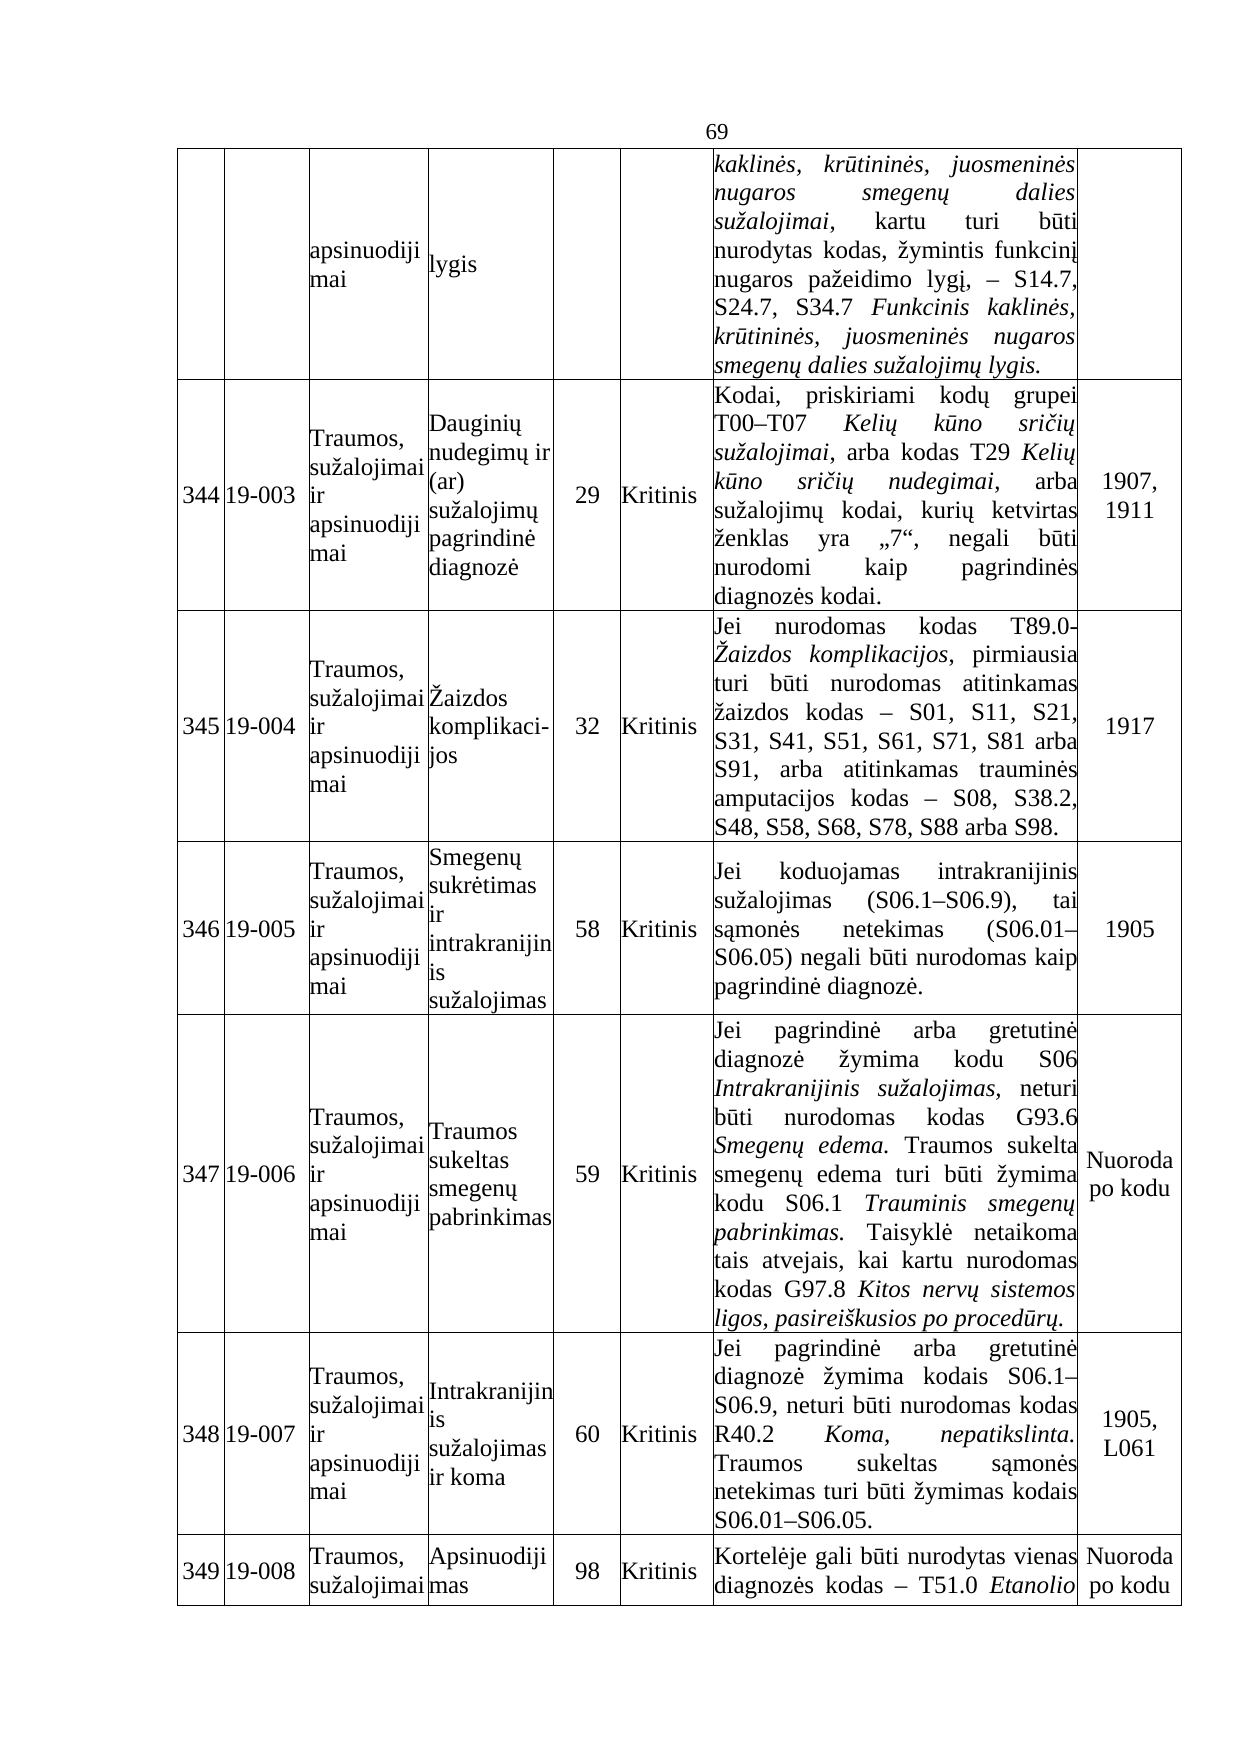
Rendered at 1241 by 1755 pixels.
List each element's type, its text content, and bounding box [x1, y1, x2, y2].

table_cell 348 [178, 1333, 224, 1534]
table_cell 60 [554, 1333, 620, 1534]
table_cell Traumos, sužalojimai ir apsinuodijimai [310, 611, 428, 841]
table_cell 1917 [1078, 611, 1181, 841]
table_cell 32 [554, 611, 620, 841]
table_cell [178, 149, 224, 379]
table_cell Kritinis [621, 1535, 713, 1605]
table_cell Nuoroda po kodu [1078, 1015, 1181, 1332]
table_cell Kritinis [621, 380, 713, 610]
table_cell 29 [554, 380, 620, 610]
table_cell Traumos, sužalojimai ir apsinuodijimai [310, 1015, 428, 1332]
table_cell Smegenų sukrėtimas ir intrakranijinis sužalojimas [429, 842, 553, 1014]
table_cell 58 [554, 842, 620, 1014]
table_cell 1905 [1078, 842, 1181, 1014]
table_cell [1078, 149, 1181, 379]
table_cell 1907, 1911 [1078, 380, 1181, 610]
table_cell Traumos, sužalojimai ir apsinuodijimai [310, 1333, 428, 1534]
table_cell Kritinis [621, 842, 713, 1014]
table_cell Dauginių nudegimų ir (ar) sužalojimų pagrindinė diagnozė [429, 380, 553, 610]
table_cell 19-006 [225, 1015, 309, 1332]
table_cell 59 [554, 1015, 620, 1332]
table_cell 19-007 [225, 1333, 309, 1534]
table_cell [554, 149, 620, 379]
table_cell kaklinės, krūtininės, juosmeninės nugaros smegenų dalies sužalojimai, kartu turi būti nurodytas kodas, žymintis funkcinį nugaros pažeidimo lygį, – S14.7, S24.7, S34.7 Funkcinis kaklinės, krūtininės, juosmeninės nugaros smegenų dalies sužalojimų lygis. [714, 149, 1077, 379]
table_cell Traumos sukeltas smegenų pabrinkimas [429, 1015, 553, 1332]
table_cell Žaizdos komplikaci-jos [429, 611, 553, 841]
table_cell Kritinis [621, 611, 713, 841]
table_cell 19-008 [225, 1535, 309, 1605]
table_cell lygis [429, 149, 553, 379]
table_cell Traumos, sužalojimai [310, 1535, 428, 1605]
table_cell Traumos, sužalojimai ir apsinuodijimai [310, 842, 428, 1014]
table_cell Intrakranijinis sužalojimas ir koma [429, 1333, 553, 1534]
table_cell Jei pagrindinė arba gretutinė diagnozė žymima kodais S06.1‒S06.9, neturi būti nurodomas kodas R40.2 Koma, nepatikslinta. Traumos sukeltas sąmonės netekimas turi būti žymimas kodais S06.01‒S06.05. [714, 1333, 1077, 1534]
table_cell Kritinis [621, 1333, 713, 1534]
table_cell Nuoroda po kodu [1078, 1535, 1181, 1605]
table_cell Jei pagrindinė arba gretutinė diagnozė žymima kodu S06 Intrakranijinis sužalojimas, neturi būti nurodomas kodas G93.6 Smegenų edema. Traumos sukelta smegenų edema turi būti žymima kodu S06.1 Trauminis smegenų pabrinkimas. Taisyklė netaikoma tais atvejais, kai kartu nurodomas kodas G97.8 Kitos nervų sistemos ligos, pasireiškusios po procedūrų. [714, 1015, 1077, 1332]
table_cell apsinuodijimai [310, 149, 428, 379]
table_cell 19-005 [225, 842, 309, 1014]
table_cell Traumos, sužalojimai ir apsinuodijimai [310, 380, 428, 610]
table_cell 19-003 [225, 380, 309, 610]
table_cell 349 [178, 1535, 224, 1605]
table_cell 347 [178, 1015, 224, 1332]
table_cell 1905, L061 [1078, 1333, 1181, 1534]
table_cell Jei koduojamas intrakranijinis sužalojimas (S06.1‒S06.9), tai sąmonės netekimas (S06.01‒S06.05) negali būti nurodomas kaip pagrindinė diagnozė. [714, 842, 1077, 1014]
table_cell [225, 149, 309, 379]
table_cell 346 [178, 842, 224, 1014]
table_cell 98 [554, 1535, 620, 1605]
table_cell [621, 149, 713, 379]
table_cell 344 [178, 380, 224, 610]
table_cell Apsinuodijimas [429, 1535, 553, 1605]
table_cell Kortelėje gali būti nurodytas vienas diagnozės kodas – T51.0 Etanolio [714, 1535, 1077, 1605]
table_cell Jei nurodomas kodas T89.0- Žaizdos komplikacijos, pirmiausia turi būti nurodomas atitinkamas žaizdos kodas – S01, S11, S21, S31, S41, S51, S61, S71, S81 arba S91, arba atitinkamas trauminės amputacijos kodas – S08, S38.2, S48, S58, S68, S78, S88 arba S98. [714, 611, 1077, 841]
table_cell Kritinis [621, 1015, 713, 1332]
table_cell 19-004 [225, 611, 309, 841]
table_cell 345 [178, 611, 224, 841]
table_cell Kodai, priskiriami kodų grupei T00–T07 Kelių kūno sričių sužalojimai, arba kodas T29 Kelių kūno sričių nudegimai, arba sužalojimų kodai, kurių ketvirtas ženklas yra „7“, negali būti nurodomi kaip pagrindinės diagnozės kodai. [714, 380, 1077, 610]
